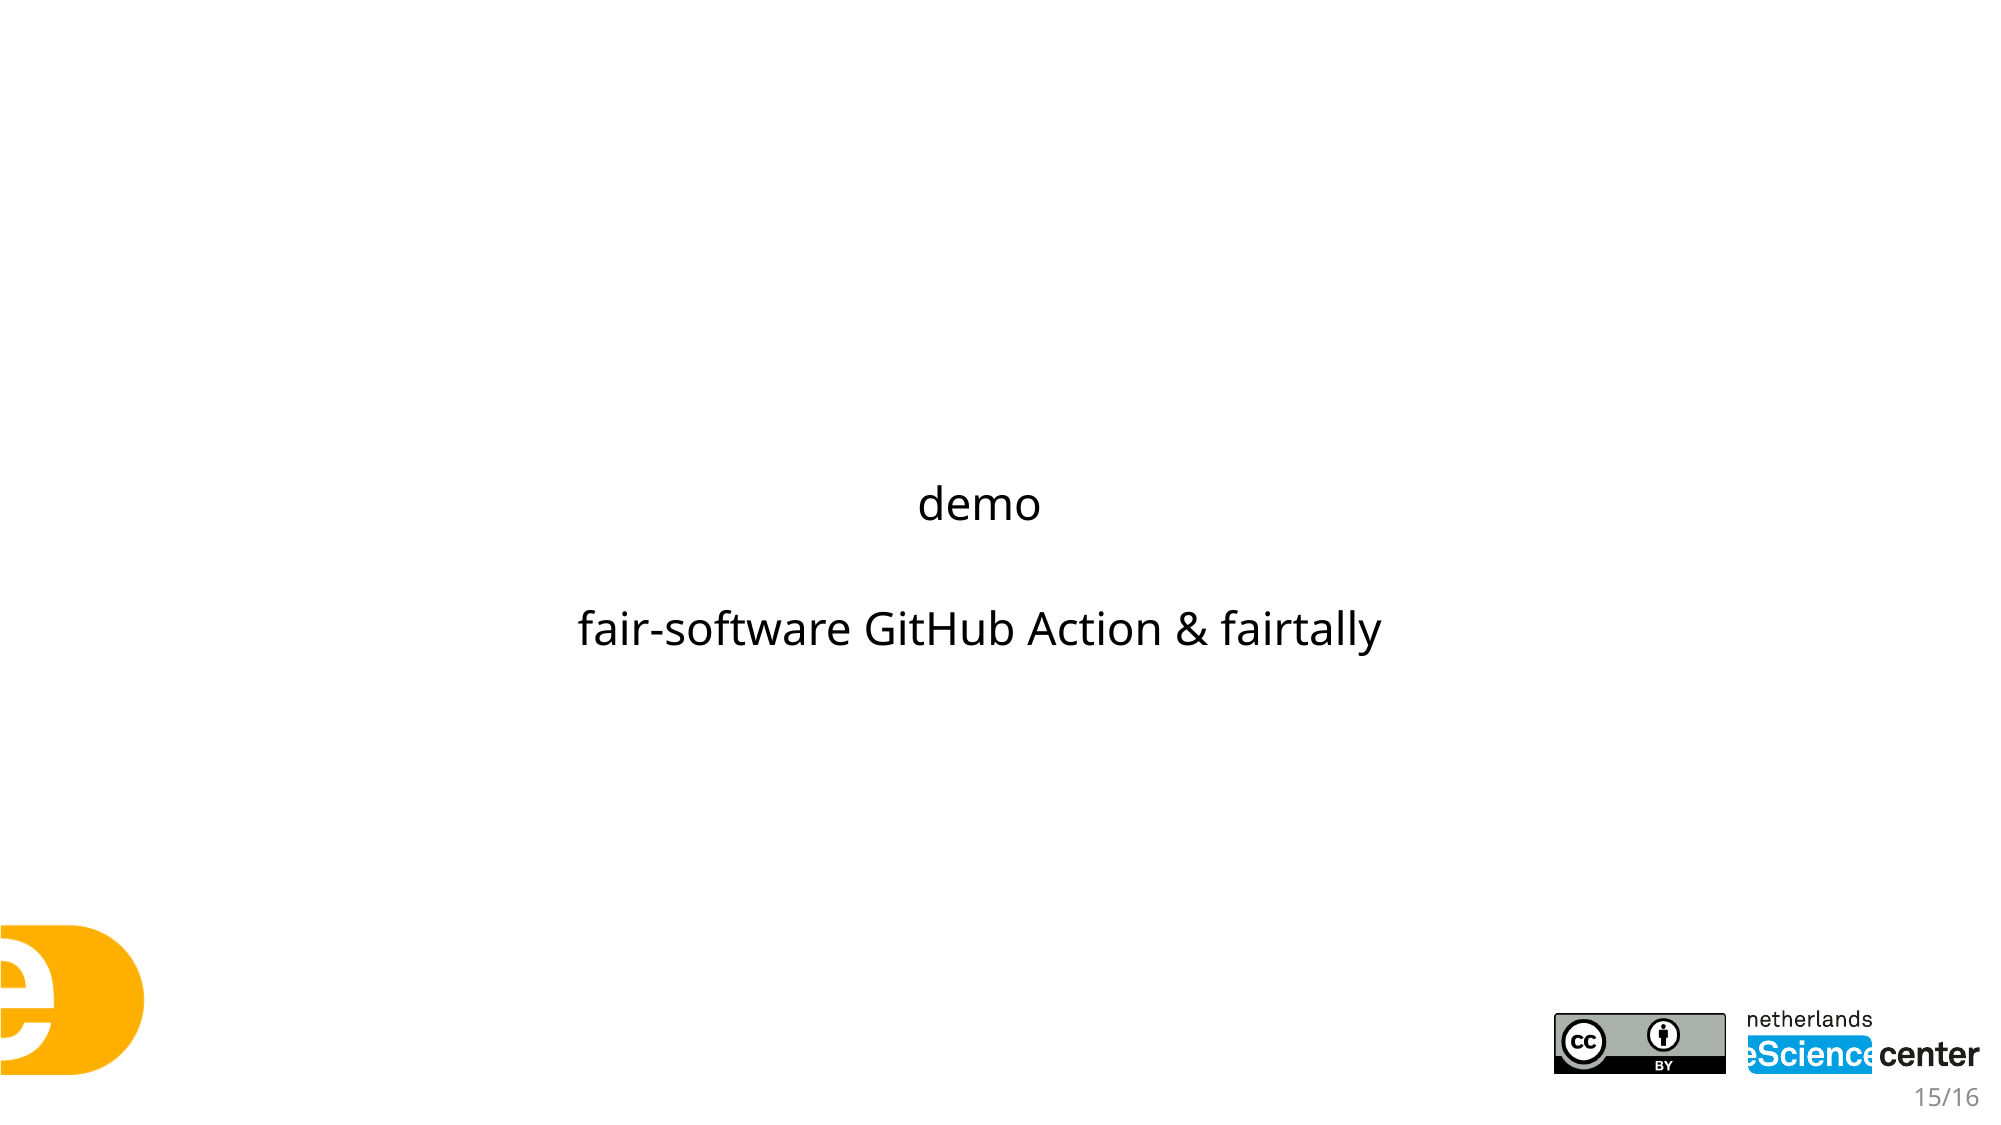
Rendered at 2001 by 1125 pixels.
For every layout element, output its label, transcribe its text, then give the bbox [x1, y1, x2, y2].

text_box demo fair-software GitHub Action & fairtally [406, 463, 1554, 667]
picture [0, 0, 2001, 1125]
